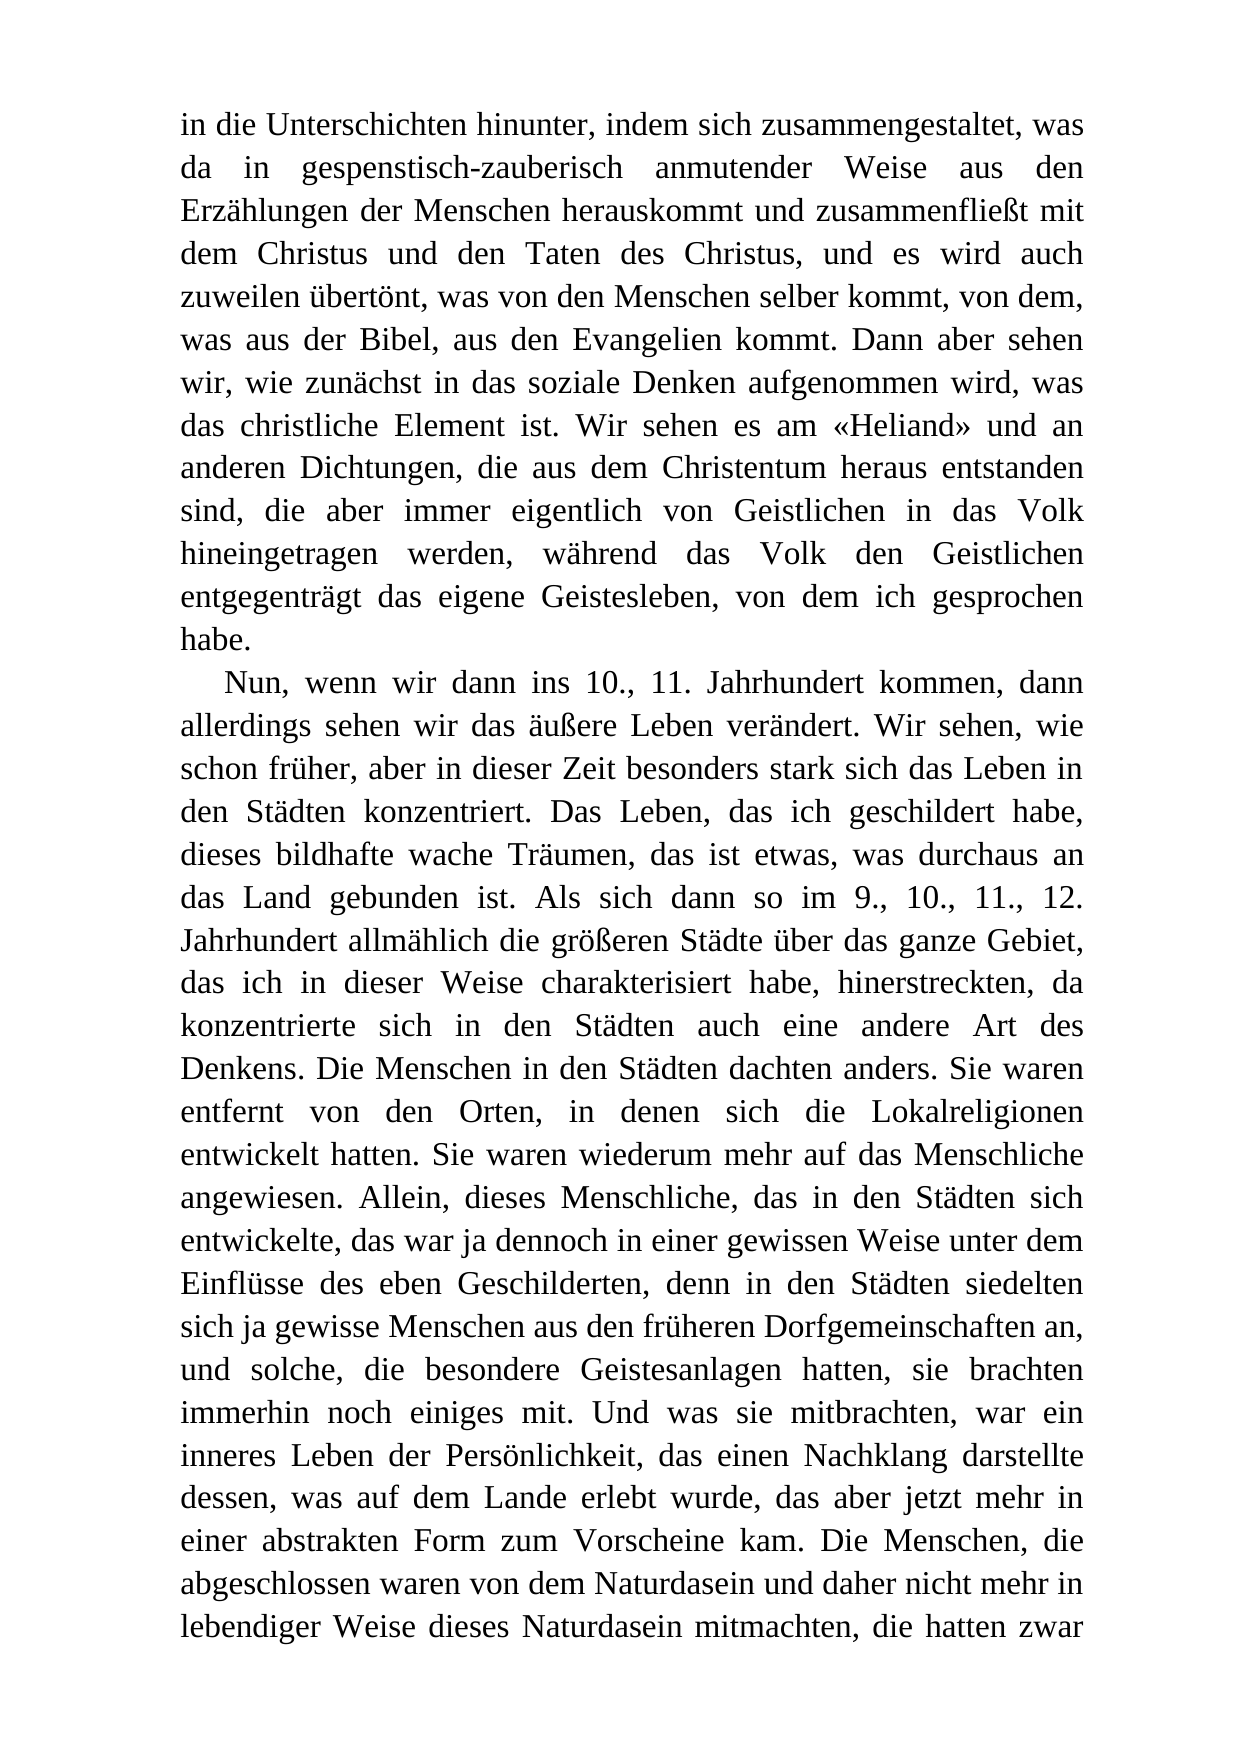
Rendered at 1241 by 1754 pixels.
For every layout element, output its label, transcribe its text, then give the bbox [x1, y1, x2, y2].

text in die Unterschichten hinunter, indem sich zusammengestaltet, was da in gespenstisch-zauberisch anmutender Weise aus den Erzählungen der Menschen herauskommt und zusammenfließt mit dem Christus und den Taten des Christus, und es wird auch zuweilen übertönt, was von den Menschen selber kommt, von dem, was aus der Bibel, aus den Evangelien kommt. Dann aber sehen wir, wie zunächst in das soziale Denken aufgenommen wird, was das christliche Element ist. Wir sehen es am «Heliand» und an anderen Dichtungen, die aus dem Christentum heraus entstanden sind, die aber immer eigentlich von Geistlichen in das Volk hineingetragen werden, während das Volk den Geistlichen entgegenträgt das eigene Geistesleben, von dem ich gesprochen habe. [180, 104, 1085, 658]
text Nun, wenn wir dann ins 10., 11. Jahrhundert kommen, dann allerdings sehen wir das äußere Leben verändert. Wir sehen, wie schon früher, aber in dieser Zeit besonders stark sich das Leben in den Städten konzentriert. Das Leben, das ich geschildert habe, dieses bildhafte wache Träumen, das ist etwas, was durchaus an das Land gebunden ist. Als sich dann so im 9., 10., 11., 12. Jahrhundert allmählich die größeren Städte über das ganze Gebiet, das ich in dieser Weise charakterisiert habe, hinerstreckten, da konzentrierte sich in den Städten auch eine andere Art des Denkens. Die Menschen in den Städten dachten anders. Sie waren entfernt von den Orten, in denen sich die Lokalreligionen entwickelt hatten. Sie waren wiederum mehr auf das Menschliche angewiesen. Allein, dieses Menschliche, das in den Städten sich entwickelte, das war ja dennoch in einer gewissen Weise unter dem Einflüsse des eben Geschilderten, denn in den Städten siedelten sich ja gewisse Menschen aus den früheren Dorfgemeinschaften an, und solche, die besondere Geistesanlagen hatten, sie brachten immerhin noch einiges mit. Und was sie mitbrachten, war ein inneres Leben der Persönlichkeit, das einen Nachklang darstellte dessen, was auf dem Lande erlebt wurde, das aber jetzt mehr in einer abstrakten Form zum Vorscheine kam. Die Menschen, die abgeschlossen waren von dem Naturdasein und daher nicht mehr in lebendiger Weise dieses Naturdasein mitmachten, die hatten zwar [180, 662, 1085, 1645]
